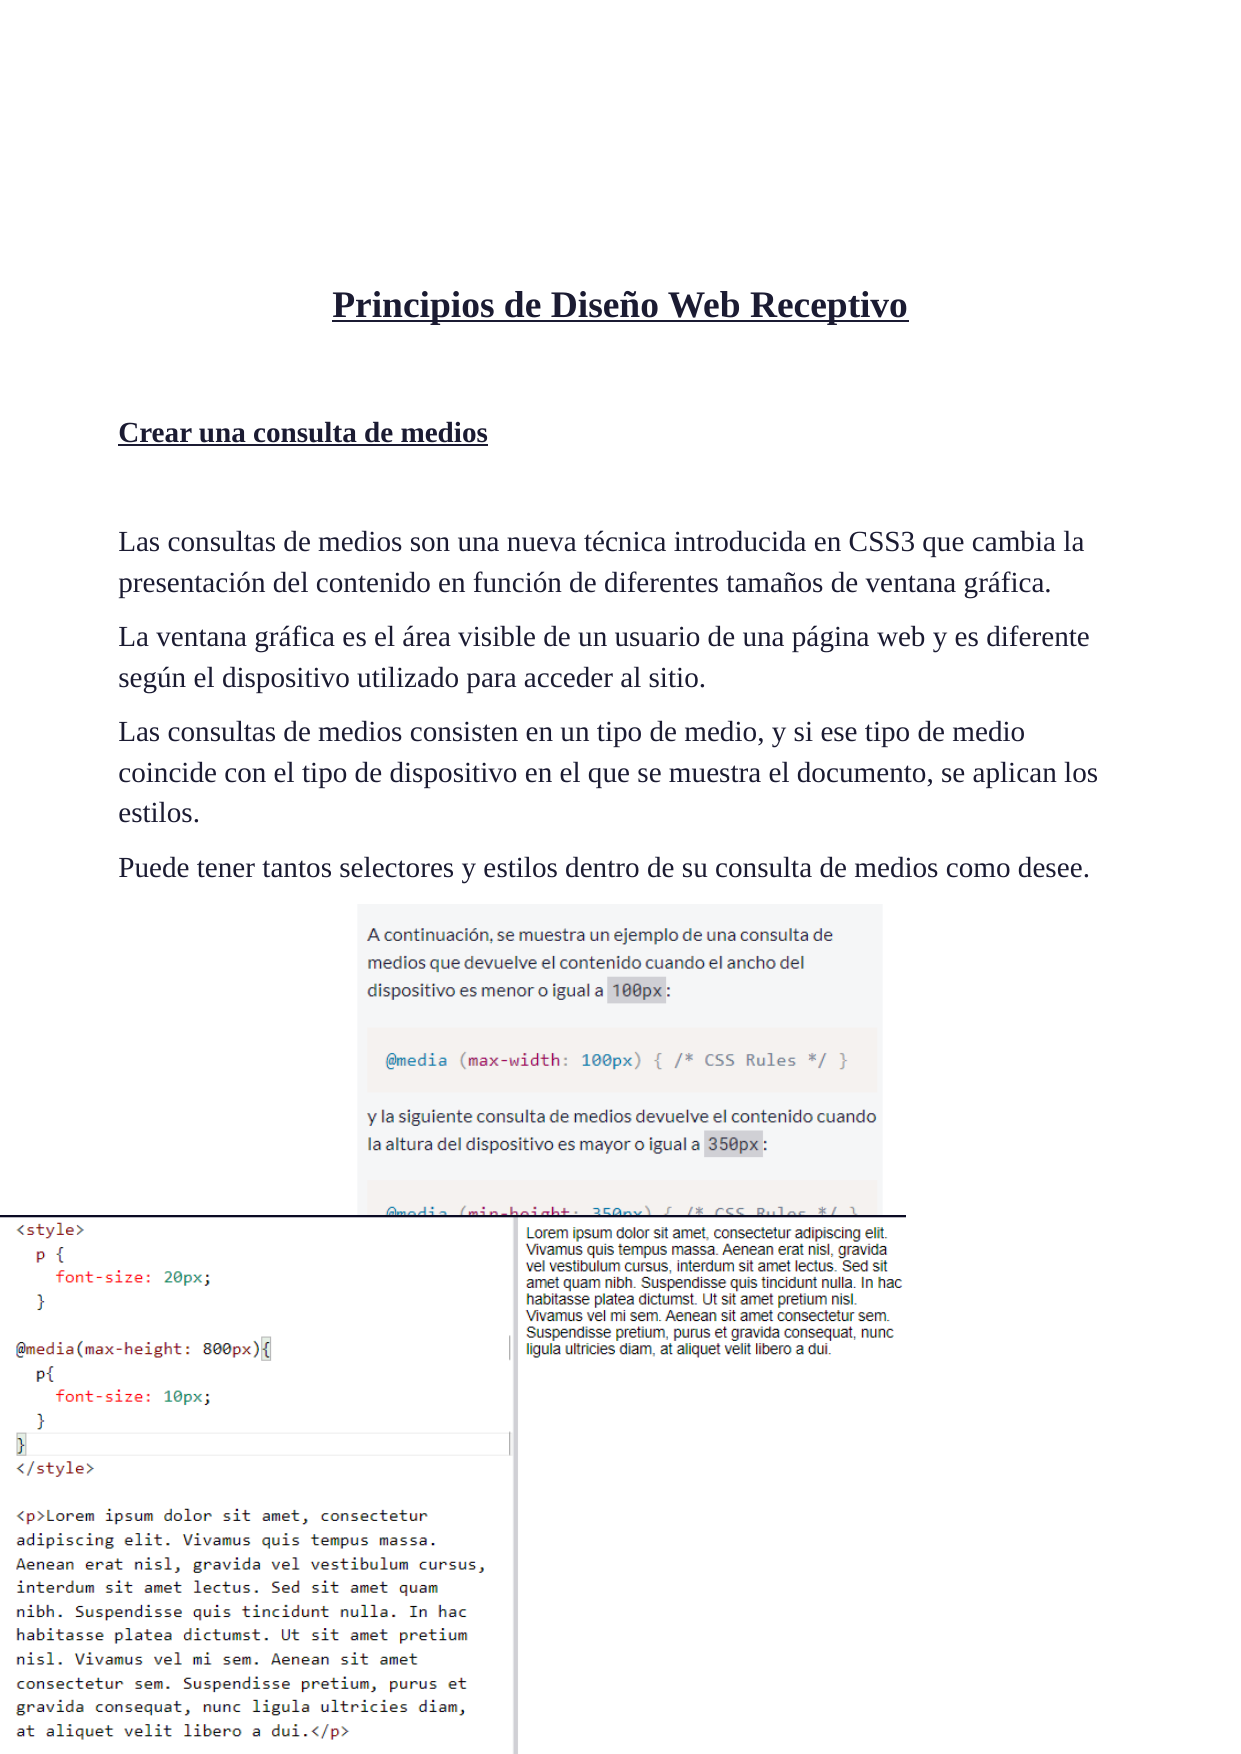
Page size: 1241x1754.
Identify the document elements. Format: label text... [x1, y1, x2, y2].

text Crear una consulta de medios [118, 415, 1122, 448]
text Principios de Diseño Web Receptivo [118, 282, 1122, 326]
text La ventana gráfica es el área visible de un usuario de una página web y es diferente según el dispositivo utilizado para acceder al sitio. [118, 619, 1122, 693]
text Las consultas de medios son una nueva técnica introducida en CSS3 que cambia la presentación del contenido en función de diferentes tamaños de ventana gráfica. [118, 524, 1122, 598]
text Las consultas de medios consisten en un tipo de medio, y si ese tipo de medio coincide con el tipo de dispositivo en el que se muestra el documento, se aplican los estilos. [118, 714, 1122, 828]
picture [0, 904, 906, 1754]
text Puede tener tantos selectores y estilos dentro de su consulta de medios como desee. [118, 850, 1122, 883]
